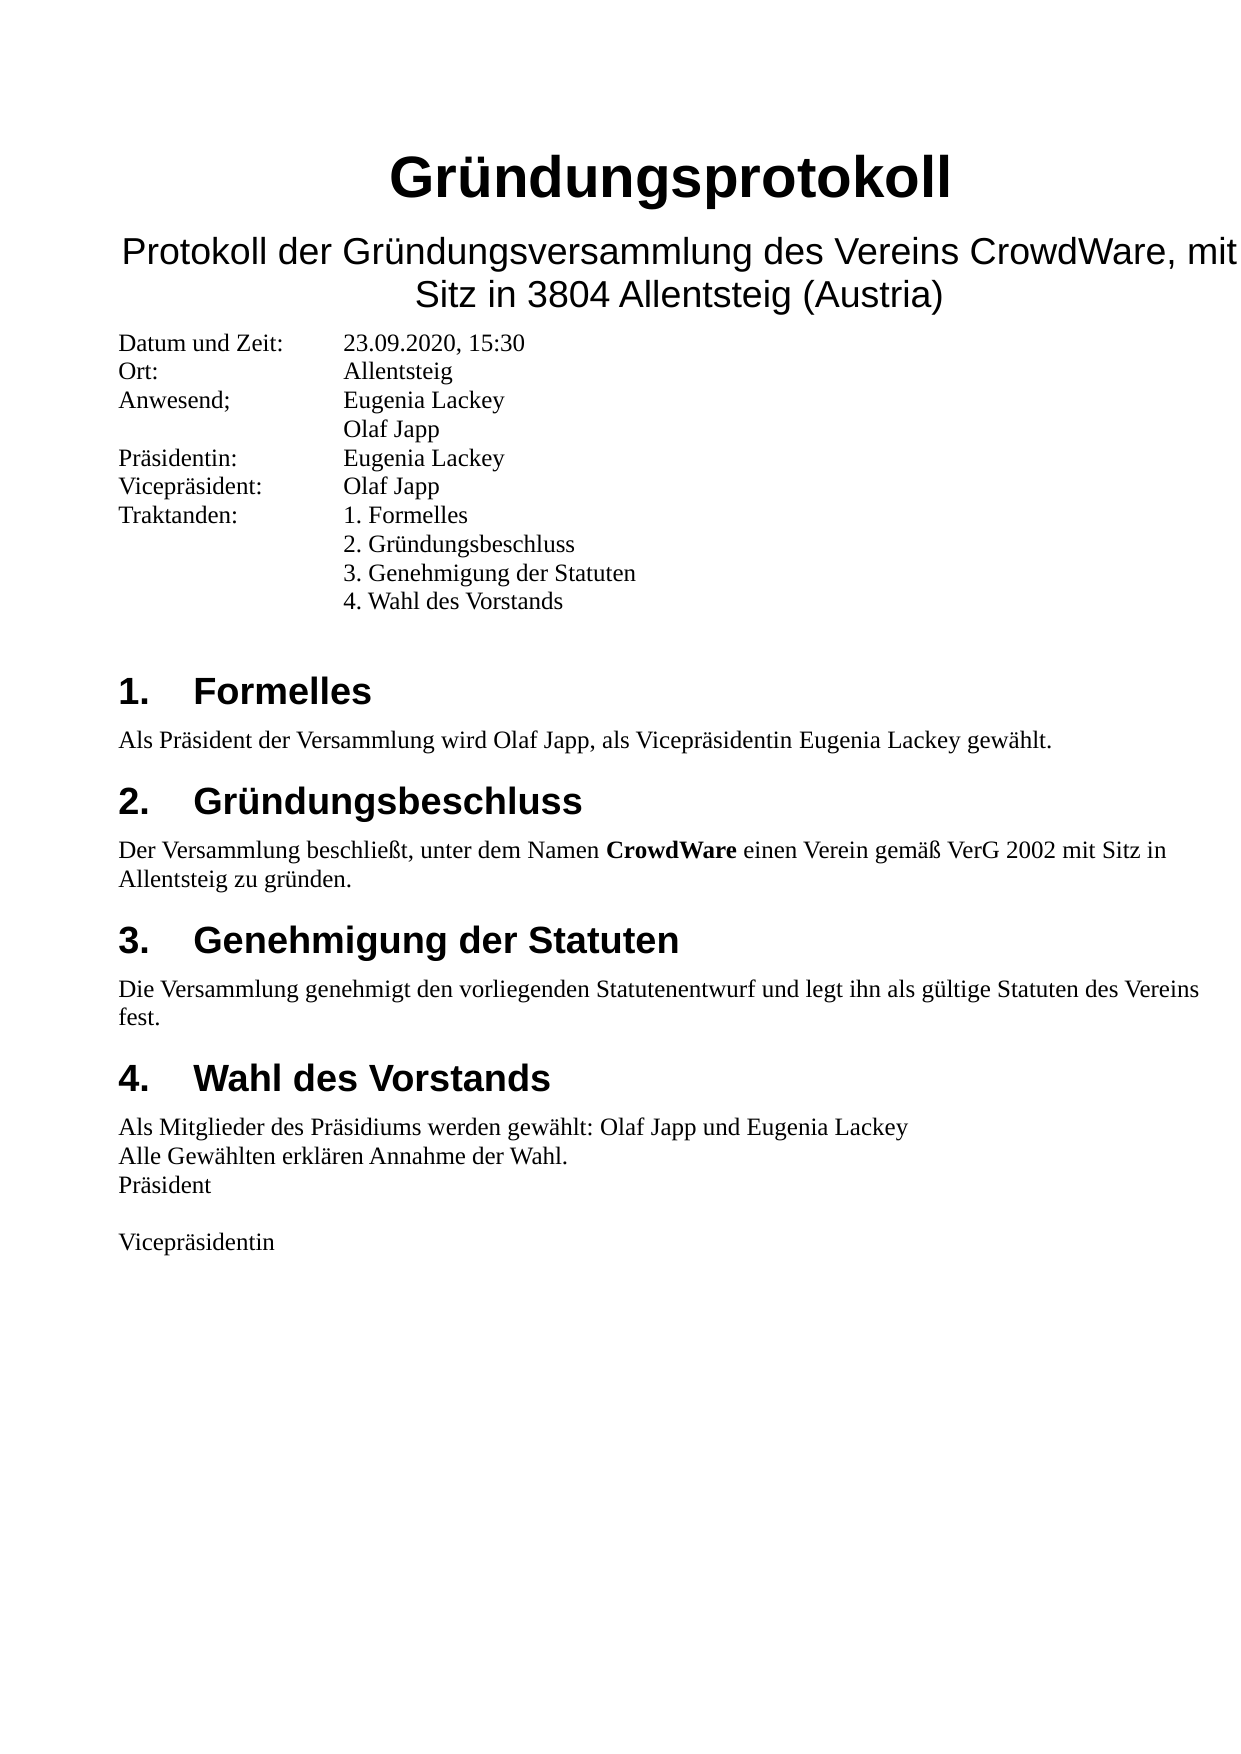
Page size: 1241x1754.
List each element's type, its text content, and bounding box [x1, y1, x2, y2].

text Ort: Allentsteig [118, 356, 1240, 385]
text Anwesend; Eugenia Lackey [118, 385, 1240, 414]
text Als Präsident der Versammlung wird Olaf Japp, als Vicepräsidentin Eugenia Lackey gewählt. [118, 725, 1240, 754]
text Präsident [118, 1170, 1240, 1198]
text Präsidentin: Eugenia Lackey [118, 443, 1240, 471]
text 3. Genehmigung der Statuten [118, 558, 1240, 586]
text Traktanden: 1. Formelles [118, 500, 1240, 529]
text Der Versammlung beschließt, unter dem Namen CrowdWare einen Verein gemäß VerG 2002 mit Sitz in Allentsteig zu gründen. [118, 835, 1240, 892]
text Vicepräsidentin [118, 1227, 1240, 1256]
subtitle Formelles [118, 669, 1240, 713]
subtitle Protokoll der Gründungsversammlung des Vereins CrowdWare, mit Sitz in 3804 Allentsteig (Austria) [118, 229, 1240, 315]
text Vicepräsident: Olaf Japp [118, 471, 1240, 500]
subtitle Wahl des Vorstands [118, 1056, 1240, 1100]
subtitle Gründungsbeschluss [118, 779, 1240, 822]
text Alle Gewählten erklären Annahme der Wahl. [118, 1141, 1240, 1170]
text Datum und Zeit: 23.09.2020, 15:30 [118, 328, 1240, 356]
text Olaf Japp [118, 414, 1240, 443]
subtitle Genehmigung der Statuten [118, 917, 1240, 961]
title Gründungsprotokoll [118, 143, 1240, 210]
text Als Mitglieder des Präsidiums werden gewählt: Olaf Japp und Eugenia Lackey [118, 1112, 1240, 1141]
text Die Versammlung genehmigt den vorliegenden Statutenentwurf und legt ihn als gültige Statuten des Vereins fest. [118, 974, 1240, 1031]
text 2. Gründungsbeschluss [118, 529, 1240, 558]
text 4. Wahl des Vorstands [118, 586, 1240, 615]
